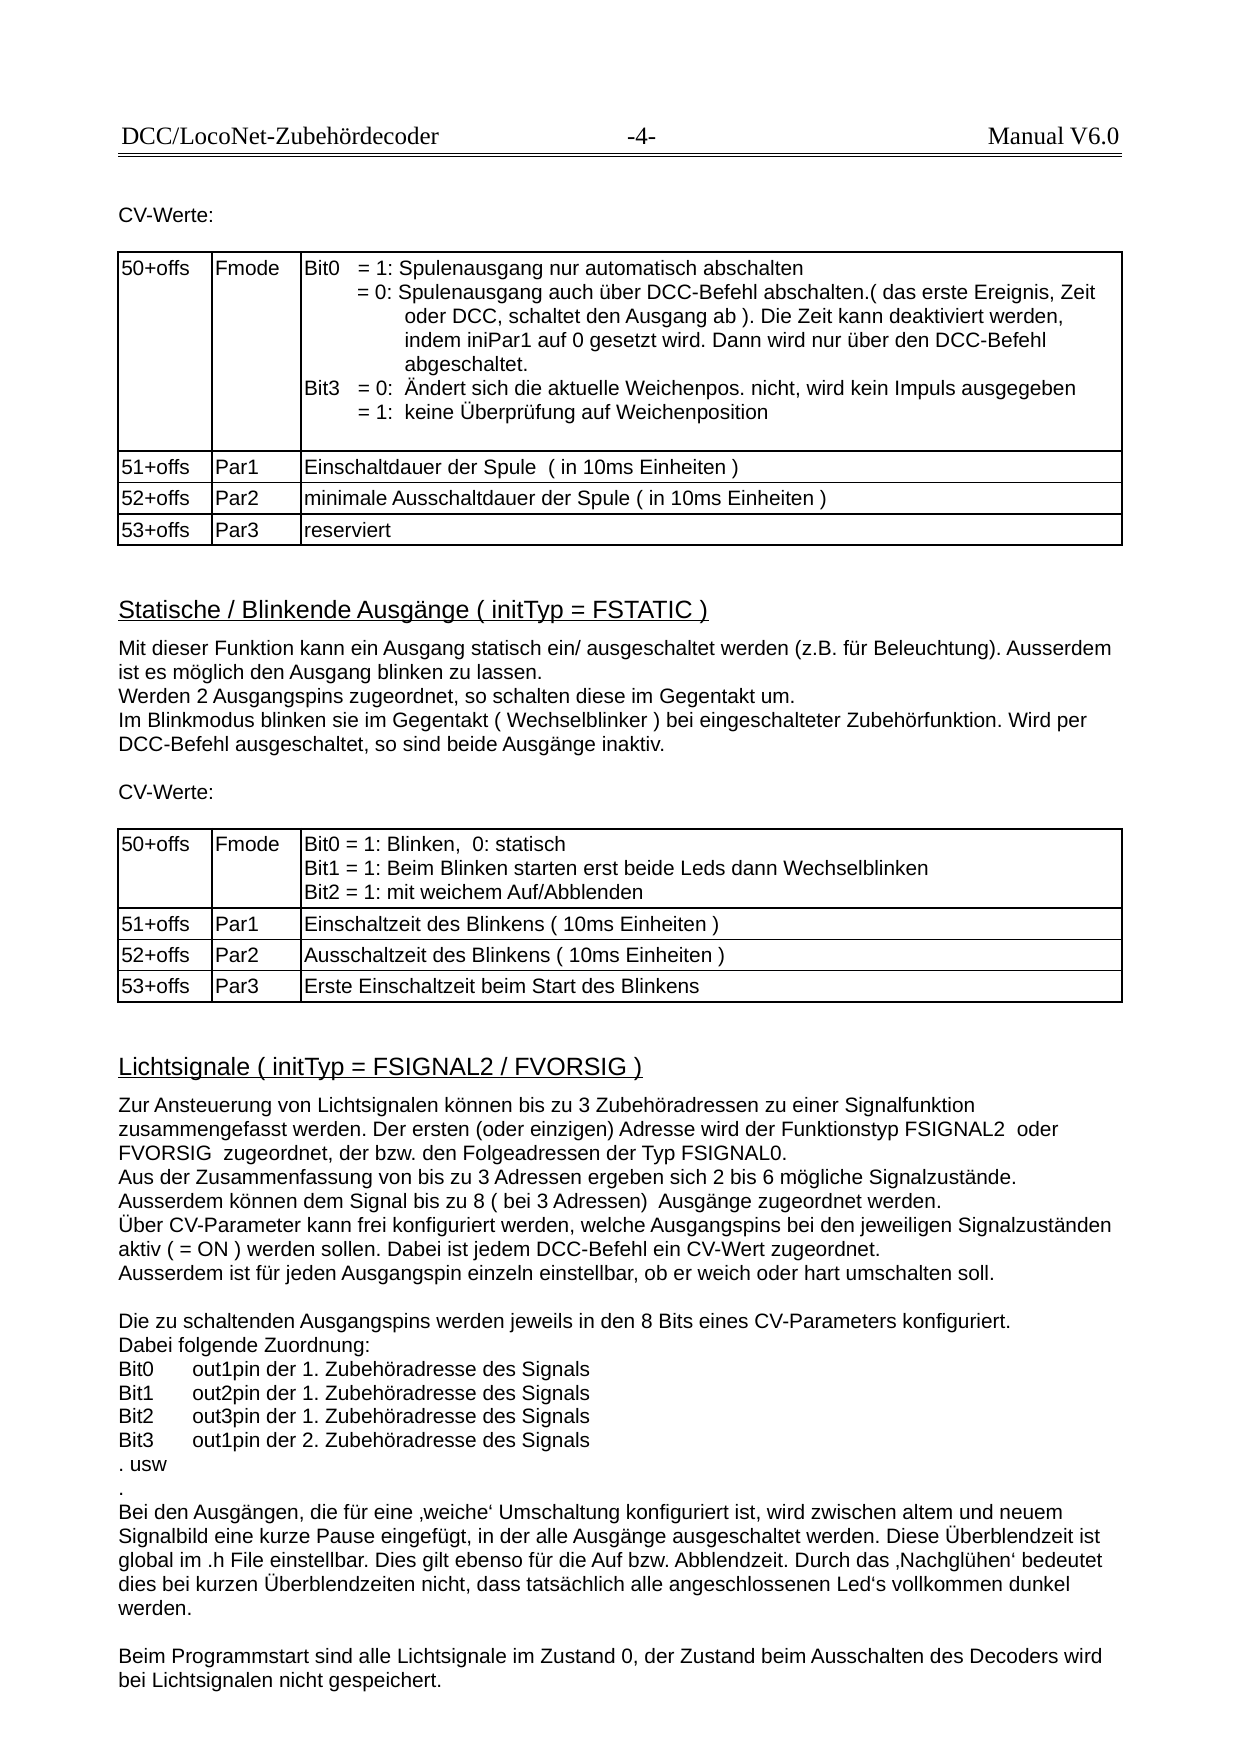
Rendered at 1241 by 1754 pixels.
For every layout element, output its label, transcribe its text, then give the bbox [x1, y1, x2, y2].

table_header Fmode [213, 253, 300, 450]
table_cell minimale Ausschaltdauer der Spule ( in 10ms Einheiten ) [302, 483, 1121, 513]
table_cell 51+offs [119, 909, 211, 938]
text Bei den Ausgängen, die für eine ‚weiche‘ Umschaltung konfiguriert ist, wird zwischen altem und neuem Signalbild eine kurze Pause eingefügt, in der alle Ausgänge ausgeschaltet werden. Diese Überblendzeit ist global im .h File einstellbar. Dies gilt ebenso für die Auf bzw. Abblendzeit. Durch das ‚Nachglühen‘ bedeutet dies bei kurzen Überblendzeiten nicht, dass tatsächlich alle angeschlossenen Led‘s vollkommen dunkel werden. [118, 1500, 1122, 1620]
text Im Blinkmodus blinken sie im Gegentakt ( Wechselblinker ) bei eingeschalteter Zubehörfunktion. Wird per DCC-Befehl ausgeschaltet, so sind beide Ausgänge inaktiv. [118, 708, 1122, 756]
table_cell 52+offs [119, 940, 211, 970]
table_cell 53+offs [119, 515, 211, 544]
text Werden 2 Ausgangspins zugeordnet, so schalten diese im Gegentakt um. [118, 684, 1122, 708]
table_cell reserviert [302, 515, 1121, 544]
table_cell Par3 [213, 971, 300, 1001]
table_cell Par1 [213, 909, 300, 938]
subtitle Lichtsignale ( initTyp = FSIGNAL2 / FVORSIG ) [118, 1052, 1122, 1080]
text Die zu schaltenden Ausgangspins werden jeweils in den 8 Bits eines CV-Parameters konfiguriert. [118, 1308, 1122, 1332]
table_cell Ausschaltzeit des Blinkens ( 10ms Einheiten ) [302, 940, 1121, 970]
table_header 50+offs [119, 830, 211, 907]
text Bit3 out1pin der 2. Zubehöradresse des Signals [118, 1428, 1122, 1452]
text Beim Programmstart sind alle Lichtsignale im Zustand 0, der Zustand beim Ausschalten des Decoders wird bei Lichtsignalen nicht gespeichert. [118, 1644, 1122, 1692]
table_header Bit0 = 1: Blinken, 0: statisch Bit1 = 1: Beim Blinken starten erst beide Leds dann Wechselblinken Bit2 = 1: mit weichem Auf/Abblenden [302, 830, 1121, 907]
text CV-Werte: [118, 203, 1122, 227]
text Bit0 out1pin der 1. Zubehöradresse des Signals [118, 1356, 1122, 1380]
text Bit2 out3pin der 1. Zubehöradresse des Signals [118, 1404, 1122, 1428]
table_cell Par3 [213, 515, 300, 544]
table_cell Par2 [213, 940, 300, 970]
subtitle Statische / Blinkende Ausgänge ( initTyp = FSTATIC ) [118, 595, 1122, 624]
table_cell 53+offs [119, 971, 211, 1001]
text Dabei folgende Zuordnung: [118, 1332, 1122, 1356]
text Zur Ansteuerung von Lichtsignalen können bis zu 3 Zubehöradressen zu einer Signalfunktion zusammengefasst werden. Der ersten (oder einzigen) Adresse wird der Funktionstyp FSIGNAL2 oder FVORSIG zugeordnet, der bzw. den Folgeadressen der Typ FSIGNAL0. [118, 1093, 1122, 1165]
text Mit dieser Funktion kann ein Ausgang statisch ein/ ausgeschaltet werden (z.B. für Beleuchtung). Ausserdem ist es möglich den Ausgang blinken zu lassen. [118, 636, 1122, 684]
text Bit1 out2pin der 1. Zubehöradresse des Signals [118, 1380, 1122, 1404]
text CV-Werte: [118, 780, 1122, 804]
table_cell Einschaltzeit des Blinkens ( 10ms Einheiten ) [302, 909, 1121, 938]
table_cell 52+offs [119, 483, 211, 513]
table_cell Par1 [213, 452, 300, 482]
text . [118, 1476, 1122, 1500]
text Aus der Zusammenfassung von bis zu 3 Adressen ergeben sich 2 bis 6 mögliche Signalzustände. Ausserdem können dem Signal bis zu 8 ( bei 3 Adressen) Ausgänge zugeordnet werden. [118, 1165, 1122, 1213]
table_cell Par2 [213, 483, 300, 513]
table_cell Einschaltdauer der Spule ( in 10ms Einheiten ) [302, 452, 1121, 482]
table_header 50+offs [119, 253, 211, 450]
table_header Bit0 = 1: Spulenausgang nur automatisch abschalten = 0: Spulenausgang auch über DCC-Befehl abschalten.( das erste Ereignis, Zeit oder DCC, schaltet den Ausgang ab ). Die Zeit kann deaktiviert werden, indem iniPar1 auf 0 gesetzt wird. Dann wird nur über den DCC-Befehl abgeschaltet. Bit3 = 0: Ändert sich die aktuelle Weichenpos. nicht, wird kein Impuls ausgegeben = 1: keine Überprüfung auf Weichenposition [302, 253, 1121, 450]
text Ausserdem ist für jeden Ausgangspin einzeln einstellbar, ob er weich oder hart umschalten soll. [118, 1261, 1122, 1284]
text Über CV-Parameter kann frei konfiguriert werden, welche Ausgangspins bei den jeweiligen Signalzuständen aktiv ( = ON ) werden sollen. Dabei ist jedem DCC-Befehl ein CV-Wert zugeordnet. [118, 1213, 1122, 1261]
text . usw [118, 1452, 1122, 1476]
table_header Fmode [213, 830, 300, 907]
table_cell Erste Einschaltzeit beim Start des Blinkens [302, 971, 1121, 1001]
table_cell 51+offs [119, 452, 211, 482]
